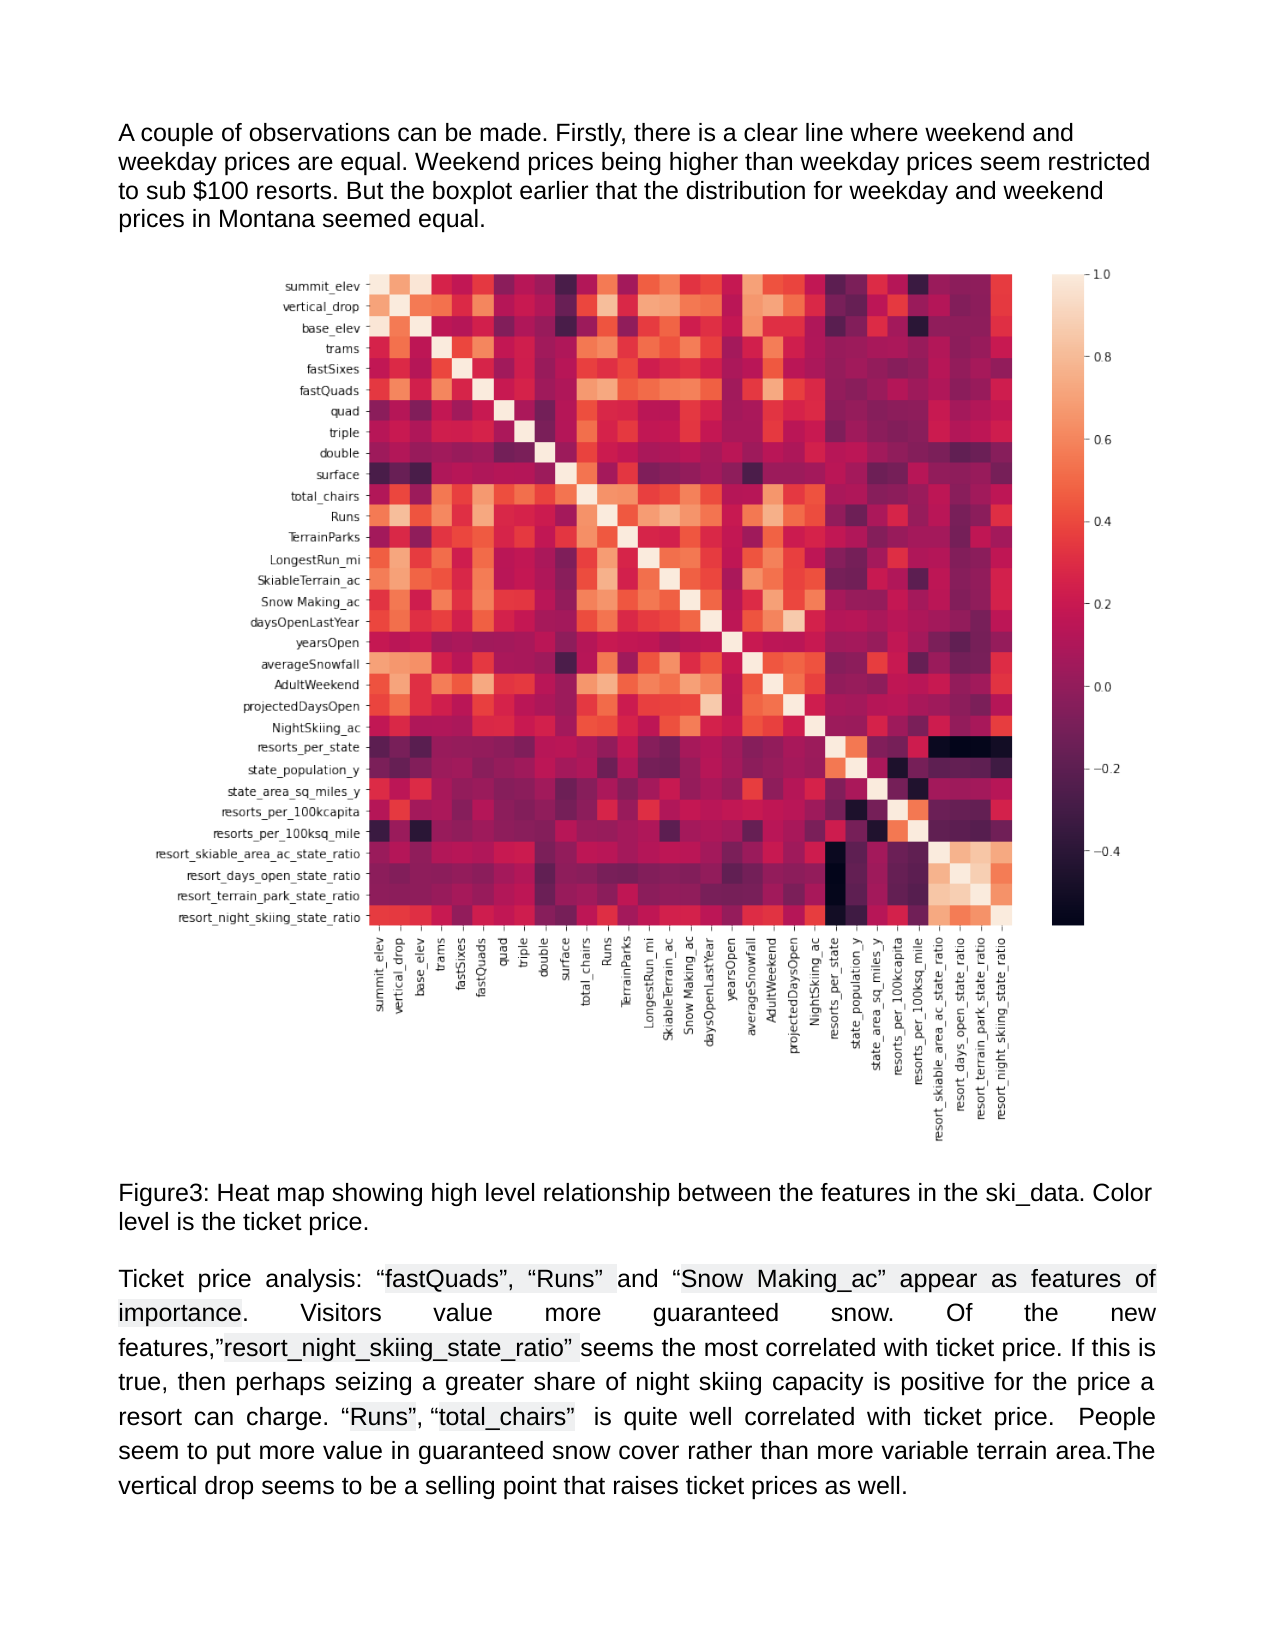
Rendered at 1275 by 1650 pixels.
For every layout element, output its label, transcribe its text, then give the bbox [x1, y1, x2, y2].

text Figure3: Heat map showing high level relationship between the features in the ski_data. Color level is the ticket price. [118, 1178, 1157, 1235]
text A couple of observations can be made. Firstly, there is a clear line where weekend and weekday prices are equal. Weekend prices being higher than weekday prices seem restricted to sub $100 resorts. But the boxplot earlier that the distribution for weekday and weekend prices in Montana seemed equal. [118, 118, 1157, 233]
picture [146, 261, 1129, 1149]
text Ticket price analysis: “fastQuads”, “Runs” and “Snow Making_ac” appear as features of importance. Visitors value more guaranteed snow. Of the new features,”resort_night_skiing_state_ratio” seems the most correlated with ticket price. If this is true, then perhaps seizing a greater share of night skiing capacity is positive for the price a resort can charge. “Runs”, “total_chairs” is quite well correlated with ticket price. People seem to put more value in guaranteed snow cover rather than more variable terrain area.The vertical drop seems to be a selling point that raises ticket prices as well. [118, 1264, 1157, 1499]
